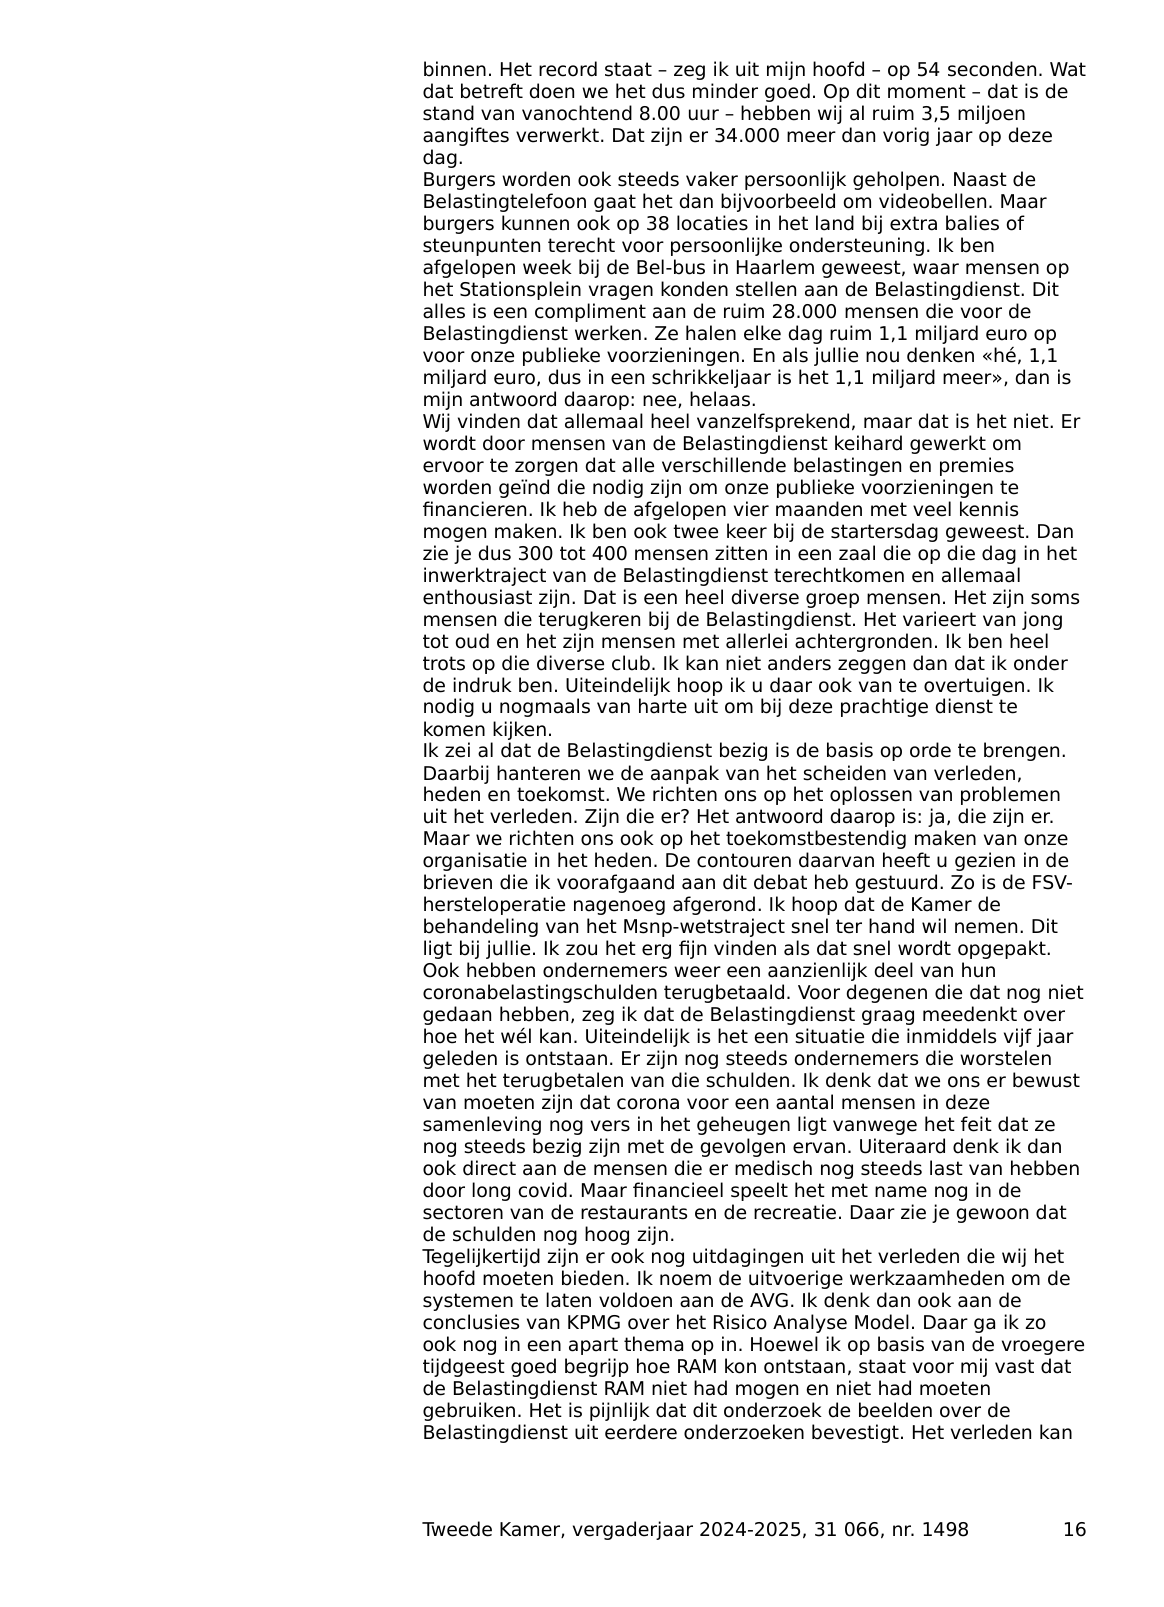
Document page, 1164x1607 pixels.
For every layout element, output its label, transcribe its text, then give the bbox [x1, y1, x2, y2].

text Tegelijkertijd zijn er ook nog uitdagingen uit het verleden die wij het hoofd moeten bieden. Ik noem de uitvoerige werkzaamheden om de systemen te laten voldoen aan de AVG. Ik denk dan ook aan de conclusies van KPMG over het Risico Analyse Model. Daar ga ik zo ook nog in een apart thema op in. Hoewel ik op basis van de vroegere tijdgeest goed begrijp hoe RAM kon ontstaan, staat voor mij vast dat de Belastingdienst RAM niet had mogen en niet had moeten gebruiken. Het is pijnlijk dat dit onderzoek de beelden over de Belastingdienst uit eerdere onderzoeken bevestigt. Het verleden kan [422, 1246, 1087, 1444]
text Ik zei al dat de Belastingdienst bezig is de basis op orde te brengen. Daarbij hanteren we de aanpak van het scheiden van verleden, heden en toekomst. We richten ons op het oplossen van problemen uit het verleden. Zijn die er? Het antwoord daarop is: ja, die zijn er. Maar we richten ons ook op het toekomstbestendig maken van onze organisatie in het heden. De contouren daarvan heeft u gezien in de brieven die ik voorafgaand aan dit debat heb gestuurd. Zo is de FSV-hersteloperatie nagenoeg afgerond. Ik hoop dat de Kamer de behandeling van het Msnp-wetstraject snel ter hand wil nemen. Dit ligt bij jullie. Ik zou het erg fijn vinden als dat snel wordt opgepakt. [422, 740, 1087, 960]
text Wij vinden dat allemaal heel vanzelfsprekend, maar dat is het niet. Er wordt door mensen van de Belastingdienst keihard gewerkt om ervoor te zorgen dat alle verschillende belastingen en premies worden geïnd die nodig zijn om onze publieke voorzieningen te financieren. Ik heb de afgelopen vier maanden met veel kennis mogen maken. Ik ben ook twee keer bij de startersdag geweest. Dan zie je dus 300 tot 400 mensen zitten in een zaal die op die dag in het inwerktraject van de Belastingdienst terechtkomen en allemaal enthousiast zijn. Dat is een heel diverse groep mensen. Het zijn soms mensen die terugkeren bij de Belastingdienst. Het varieert van jong tot oud en het zijn mensen met allerlei achtergronden. Ik ben heel trots op die diverse club. Ik kan niet anders zeggen dan dat ik onder de indruk ben. Uiteindelijk hoop ik u daar ook van te overtuigen. Ik nodig u nogmaals van harte uit om bij deze prachtige dienst te komen kijken. [422, 411, 1087, 740]
text Ook hebben ondernemers weer een aanzienlijk deel van hun coronabelastingschulden terugbetaald. Voor degenen die dat nog niet gedaan hebben, zeg ik dat de Belastingdienst graag meedenkt over hoe het wél kan. Uiteindelijk is het een situatie die inmiddels vijf jaar geleden is ontstaan. Er zijn nog steeds ondernemers die worstelen met het terugbetalen van die schulden. Ik denk dat we ons er bewust van moeten zijn dat corona voor een aantal mensen in deze samenleving nog vers in het geheugen ligt vanwege het feit dat ze nog steeds bezig zijn met de gevolgen ervan. Uiteraard denk ik dan ook direct aan de mensen die er medisch nog steeds last van hebben door long covid. Maar financieel speelt het met name nog in de sectoren van de restaurants en de recreatie. Daar zie je gewoon dat de schulden nog hoog zijn. [422, 960, 1087, 1246]
text binnen. Het record staat – zeg ik uit mijn hoofd – op 54 seconden. Wat dat betreft doen we het dus minder goed. Op dit moment – dat is de stand van vanochtend 8.00 uur – hebben wij al ruim 3,5 miljoen aangiftes verwerkt. Dat zijn er 34.000 meer dan vorig jaar op deze dag. [422, 59, 1087, 169]
text Burgers worden ook steeds vaker persoonlijk geholpen. Naast de Belastingtelefoon gaat het dan bijvoorbeeld om videobellen. Maar burgers kunnen ook op 38 locaties in het land bij extra balies of steunpunten terecht voor persoonlijke ondersteuning. Ik ben afgelopen week bij de Bel-bus in Haarlem geweest, waar mensen op het Stationsplein vragen konden stellen aan de Belastingdienst. Dit alles is een compliment aan de ruim 28.000 mensen die voor de Belastingdienst werken. Ze halen elke dag ruim 1,1 miljard euro op voor onze publieke voorzieningen. En als jullie nou denken «hé, 1,1 miljard euro, dus in een schrikkeljaar is het 1,1 miljard meer», dan is mijn antwoord daarop: nee, helaas. [422, 169, 1087, 411]
